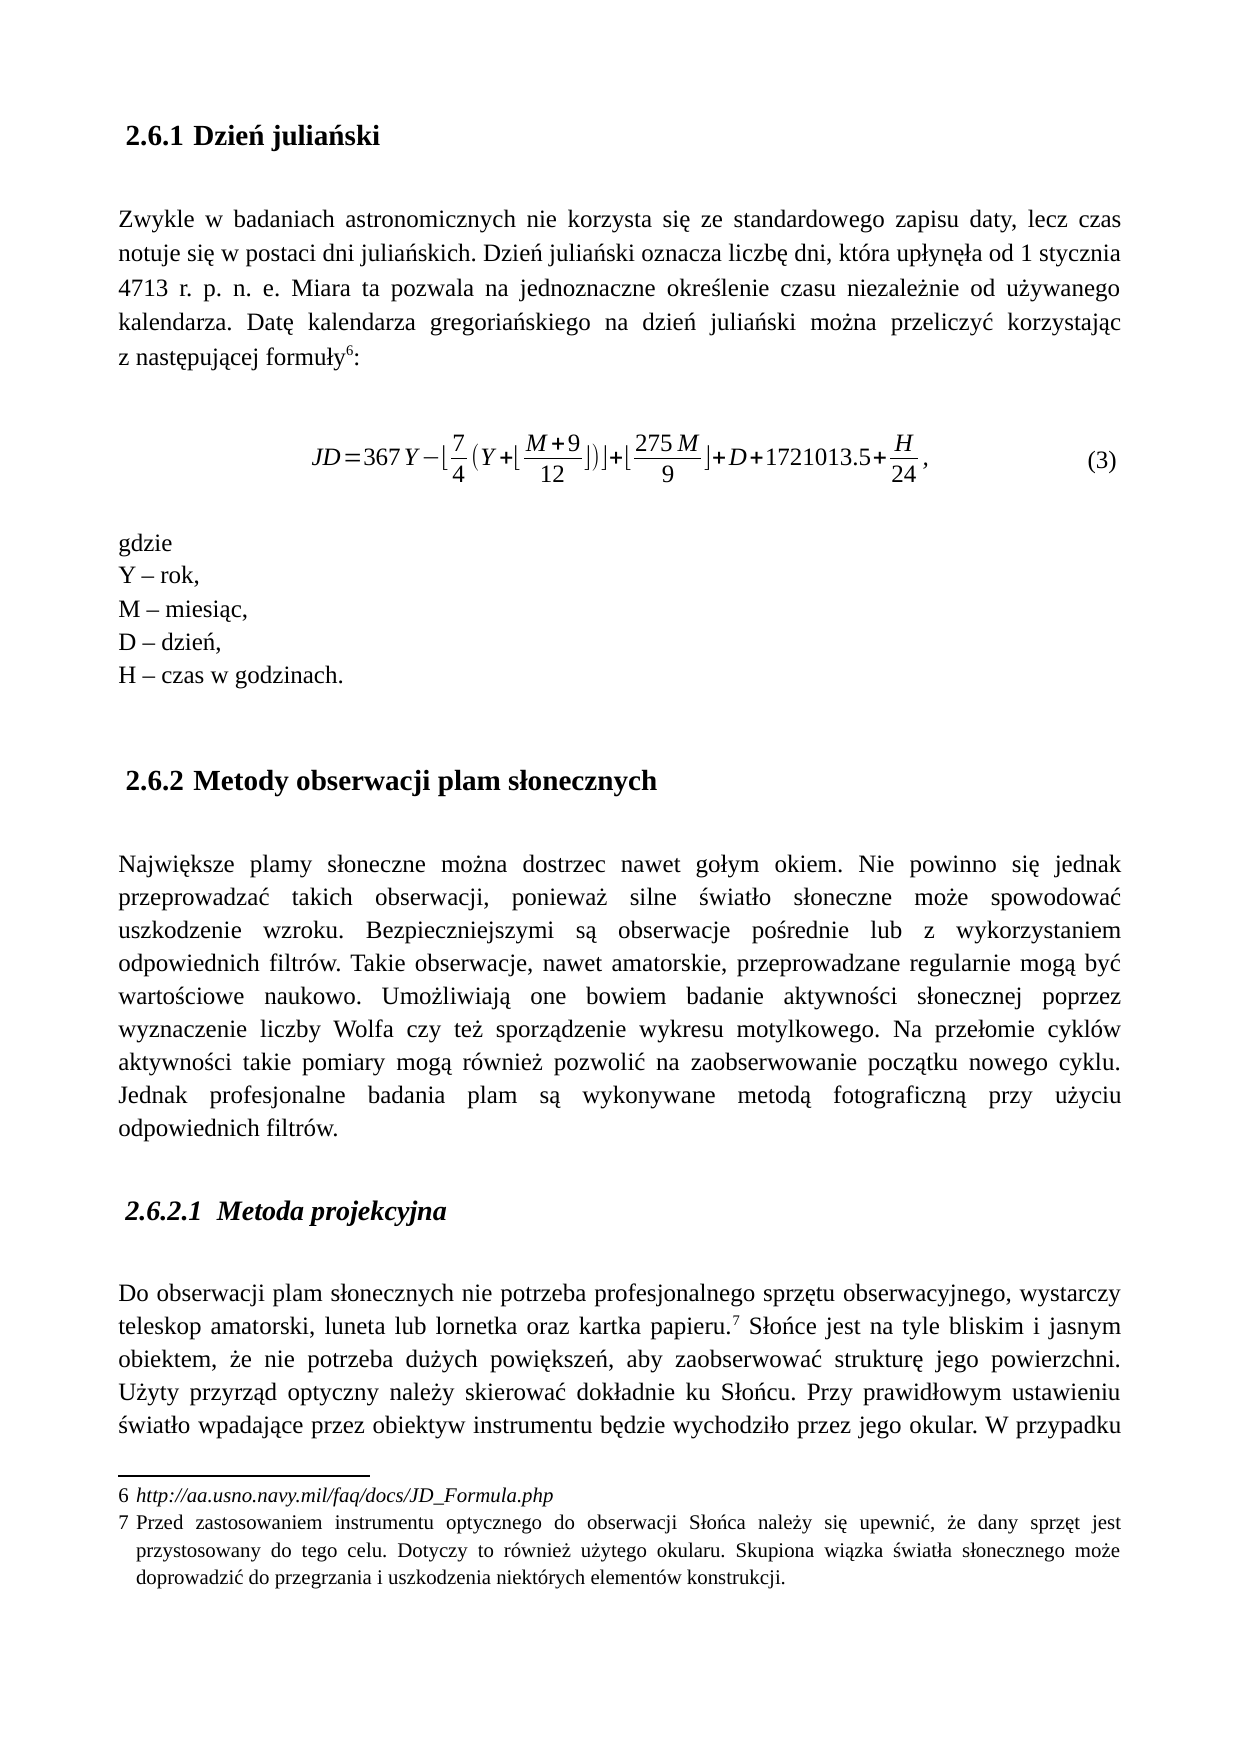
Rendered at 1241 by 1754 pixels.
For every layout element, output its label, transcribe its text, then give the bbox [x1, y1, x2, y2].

text D – dzień, [118, 627, 1122, 655]
table_header (3) [1004, 424, 1122, 494]
table_header [118, 424, 236, 494]
table_header [236, 424, 1004, 494]
text H – czas w godzinach. [118, 660, 1122, 688]
subtitle Metoda projekcyjna [118, 1194, 1122, 1226]
text gdzie [118, 528, 1122, 556]
text http://aa.usno.navy.mil/faq/docs/JD_Formula.php [118, 1482, 1122, 1507]
text M – miesiąc, [118, 594, 1122, 622]
text Do obserwacji plam słonecznych nie potrzeba profesjonalnego sprzętu obserwacyjnego, wystarczy teleskop amatorski, luneta lub lornetka oraz kartka papieru. Słońce jest na tyle bliskim i jasnym obiektem, że nie potrzeba dużych powiększeń, aby zaobserwować strukturę jego powierzchni. Użyty przyrząd optyczny należy skierować dokładnie ku Słońcu. Przy prawidłowym ustawieniu światło wpadające przez obiektyw instrumentu będzie wychodziło przez jego okular. W przypadku [118, 1278, 1122, 1439]
text Największe plamy słoneczne można dostrzec nawet gołym okiem. Nie powinno się jednak przeprowadzać takich obserwacji, ponieważ silne światło słoneczne może spowodować uszkodzenie wzroku. Bezpieczniejszymi są obserwacje pośrednie lub z wykorzystaniem odpowiednich filtrów. Takie obserwacje, nawet amatorskie, przeprowadzane regularnie mogą być wartościowe naukowo. Umożliwiają one bowiem badanie aktywności słonecznej poprzez wyznaczenie liczby Wolfa czy też sporządzenie wykresu motylkowego. Na przełomie cyklów aktywności takie pomiary mogą również pozwolić na zaobserwowanie początku nowego cyklu. Jednak profesjonalne badania plam są wykonywane metodą fotograficzną przy użyciu odpowiednich filtrów. [118, 849, 1122, 1142]
subtitle Dzień juliański [118, 118, 1122, 152]
text Zwykle w badaniach astronomicznych nie korzysta się ze standardowego zapisu daty, lecz czas notuje się w postaci dni juliańskich. Dzień juliański oznacza liczbę dni, która upłynęła od 1 stycznia 4713 r. p. n. e. Miara ta pozwala na jednoznaczne określenie czasu niezależnie od używanego kalendarza. Datę kalendarza gregoriańskiego na dzień juliański można przeliczyć korzystając z następującej formuły: [118, 204, 1122, 371]
text Y – rok, [118, 561, 1122, 589]
text Przed zastosowaniem instrumentu optycznego do obserwacji Słońca należy się upewnić, że dany sprzęt jest przystosowany do tego celu. Dotyczy to również użytego okularu. Skupiona wiązka światła słonecznego może doprowadzić do przegrzania i uszkodzenia niektórych elementów konstrukcji. [118, 1510, 1122, 1589]
subtitle Metody obserwacji plam słonecznych [118, 763, 1122, 797]
